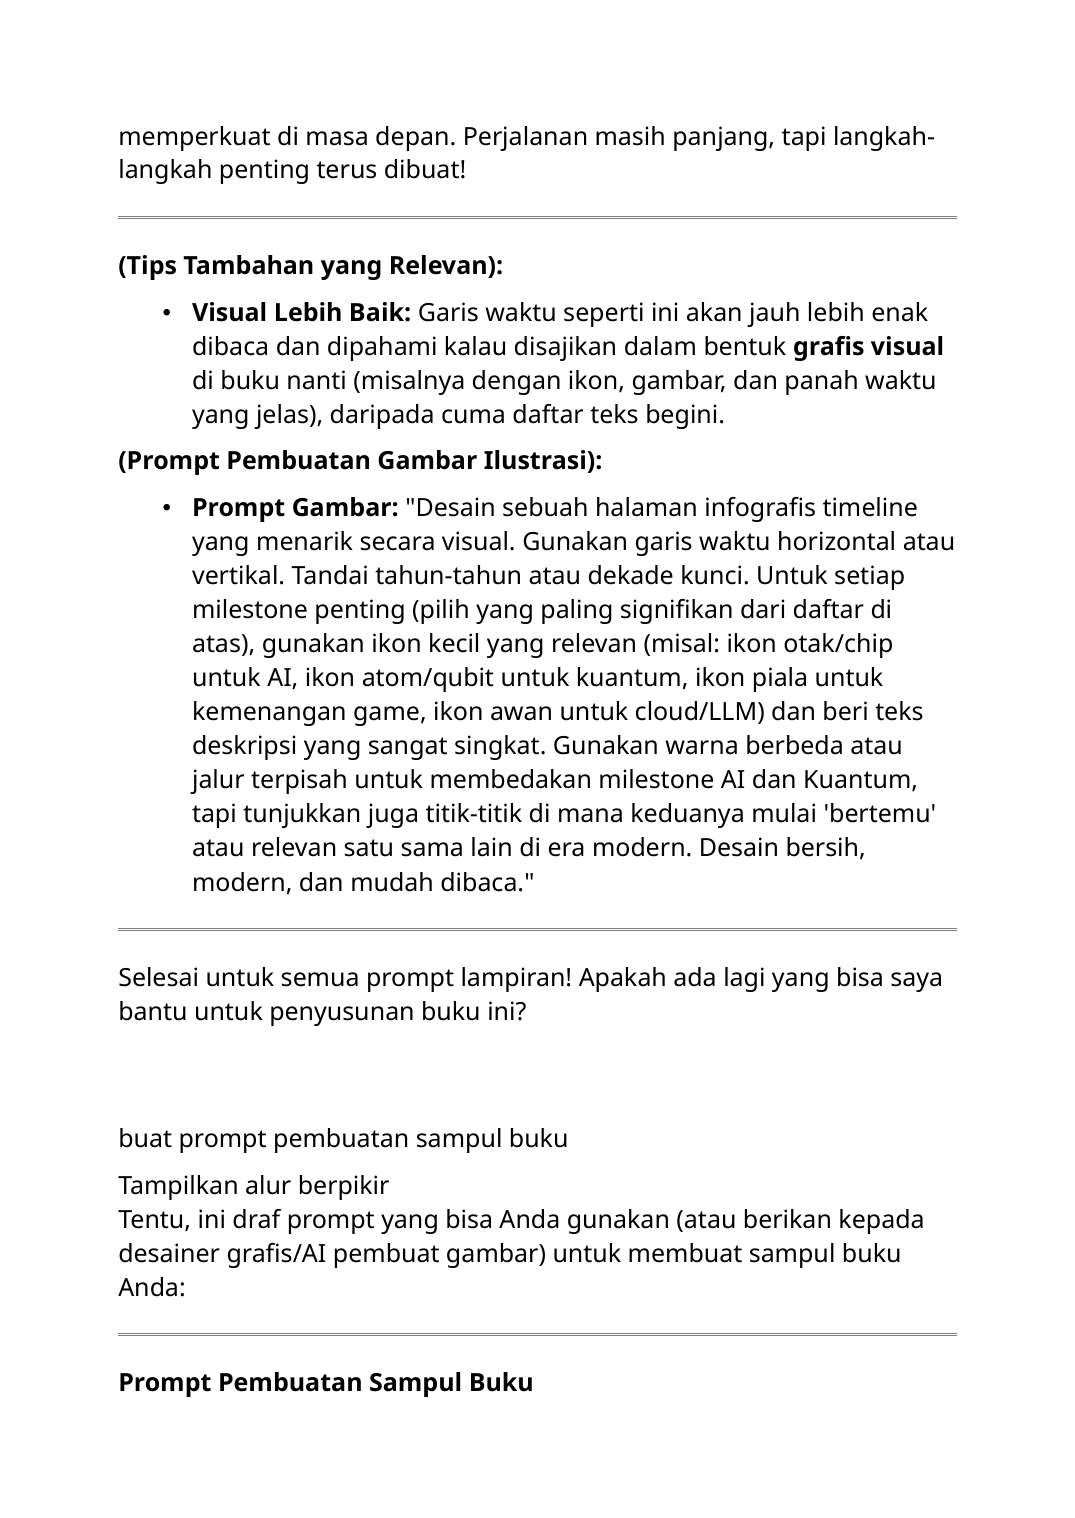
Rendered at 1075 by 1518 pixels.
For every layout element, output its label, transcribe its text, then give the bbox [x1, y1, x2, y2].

list Prompt Gambar: "Desain sebuah halaman infografis timeline yang menarik secara visual. Gunakan garis waktu horizontal atau vertikal. Tandai tahun-tahun atau dekade kunci. Untuk setiap milestone penting (pilih yang paling signifikan dari daftar di atas), gunakan ikon kecil yang relevan (misal: ikon otak/chip untuk AI, ikon atom/qubit untuk kuantum, ikon piala untuk kemenangan game, ikon awan untuk cloud/LLM) dan beri teks deskripsi yang sangat singkat. Gunakan warna berbeda atau jalur terpisah untuk membedakan milestone AI dan Kuantum, tapi tunjukkan juga titik-titik di mana keduanya mulai 'bertemu' atau relevan satu sama lain di era modern. Desain bersih, modern, dan mudah dibaca." [162, 489, 957, 898]
list Visual Lebih Baik: Garis waktu seperti ini akan jauh lebih enak dibaca dan dipahami kalau disajikan dalam bentuk grafis visual di buku nanti (misalnya dengan ikon, gambar, dan panah waktu yang jelas), daripada cuma daftar teks begini. [162, 294, 957, 430]
text Tentu, ini draf prompt yang bisa Anda gunakan (atau berikan kepada desainer grafis/AI pembuat gambar) untuk membuat sampul buku Anda: [118, 1201, 957, 1304]
text (Tips Tambahan yang Relevan): [118, 248, 957, 282]
text Selesai untuk semua prompt lampiran! Apakah ada lagi yang bisa saya bantu untuk penyusunan buku ini? [118, 959, 957, 1028]
text Prompt Pembuatan Sampul Buku [118, 1365, 957, 1399]
text buat prompt pembuatan sampul buku [118, 1121, 957, 1155]
text Tampilkan alur berpikir [118, 1167, 957, 1201]
text (Prompt Pembuatan Gambar Ilustrasi): [118, 443, 957, 477]
text memperkuat di masa depan. Perjalanan masih panjang, tapi langkah-langkah penting terus dibuat! [118, 118, 957, 186]
